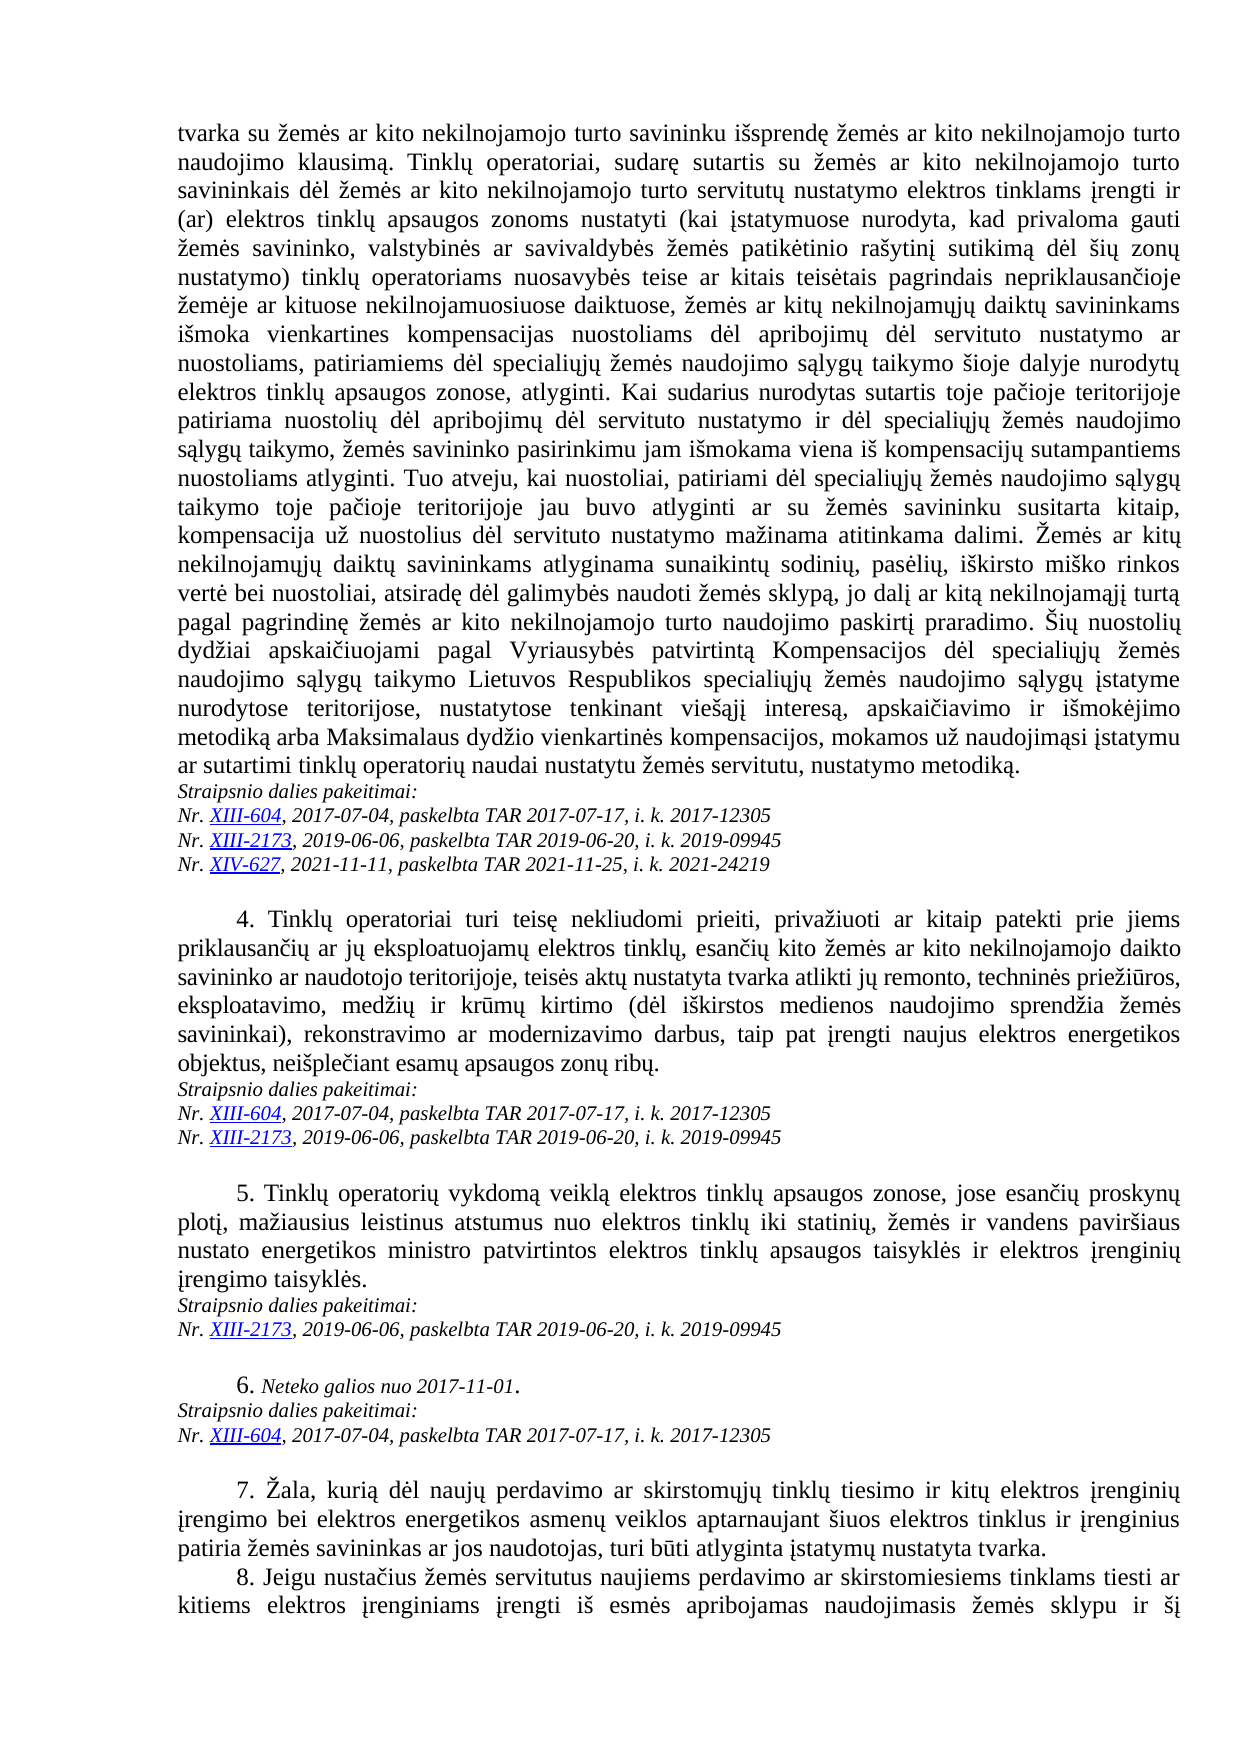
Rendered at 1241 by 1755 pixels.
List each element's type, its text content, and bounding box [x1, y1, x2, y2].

text Straipsnio dalies pakeitimai: [177, 779, 1181, 803]
text Nr. XIII-604, 2017-07-04, paskelbta TAR 2017-07-17, i. k. 2017-12305 [177, 1101, 1181, 1125]
text Straipsnio dalies pakeitimai: [177, 1398, 1181, 1422]
text tvarka su žemės ar kito nekilnojamojo turto savininku išsprendę žemės ar kito nekilnojamojo turto naudojimo klausimą. Tinklų operatoriai, sudarę sutartis su žemės ar kito nekilnojamojo turto savininkais dėl žemės ar kito nekilnojamojo turto servitutų nustatymo elektros tinklams įrengti ir (ar) elektros tinklų apsaugos zonoms nustatyti (kai įstatymuose nurodyta, kad privaloma gauti žemės savininko, valstybinės ar savivaldybės žemės patikėtinio rašytinį sutikimą dėl šių zonų nustatymo) tinklų operatoriams nuosavybės teise ar kitais teisėtais pagrindais nepriklausančioje žemėje ar kituose nekilnojamuosiuose daiktuose, žemės ar kitų nekilnojamųjų daiktų savininkams išmoka vienkartines kompensacijas nuostoliams dėl apribojimų dėl servituto nustatymo ar nuostoliams, patiriamiems dėl specialiųjų žemės naudojimo sąlygų taikymo šioje dalyje nurodytų elektros tinklų apsaugos zonose, atlyginti. Kai sudarius nurodytas sutartis toje pačioje teritorijoje patiriama nuostolių dėl apribojimų dėl servituto nustatymo ir dėl specialiųjų žemės naudojimo sąlygų taikymo, žemės savininko pasirinkimu jam išmokama viena iš kompensacijų sutampantiems nuostoliams atlyginti. Tuo atveju, kai nuostoliai, patiriami dėl specialiųjų žemės naudojimo sąlygų taikymo toje pačioje teritorijoje jau buvo atlyginti ar su žemės savininku susitarta kitaip, kompensacija už nuostolius dėl servituto nustatymo mažinama atitinkama dalimi. Žemės ar kitų nekilnojamųjų daiktų savininkams atlyginama sunaikintų sodinių, pasėlių, iškirsto miško rinkos vertė bei nuostoliai, atsiradę dėl galimybės naudoti žemės sklypą, jo dalį ar kitą nekilnojamąjį turtą pagal pagrindinę žemės ar kito nekilnojamojo turto naudojimo paskirtį praradimo. Šių nuostolių dydžiai apskaičiuojami pagal Vyriausybės patvirtintą Kompensacijos dėl specialiųjų žemės naudojimo sąlygų taikymo Lietuvos Respublikos specialiųjų žemės naudojimo sąlygų įstatyme nurodytose teritorijose, nustatytose tenkinant viešąjį interesą, apskaičiavimo ir išmokėjimo metodiką arba Maksimalaus dydžio vienkartinės kompensacijos, mokamos už naudojimąsi įstatymu ar sutartimi tinklų operatorių naudai nustatytu žemės servitutu, nustatymo metodiką. [177, 118, 1181, 779]
text Nr. XIV-627, 2021-11-11, paskelbta TAR 2021-11-25, i. k. 2021-24219 [177, 852, 1181, 876]
text Nr. XIII-604, 2017-07-04, paskelbta TAR 2017-07-17, i. k. 2017-12305 [177, 1422, 1181, 1447]
text 8. Jeigu nustačius žemės servitutus naujiems perdavimo ar skirstomiesiems tinklams tiesti ar kitiems elektros įrenginiams įrengti iš esmės apribojamas naudojimasis žemės sklypu ir šį [177, 1562, 1181, 1619]
text 4. Tinklų operatoriai turi teisę nekliudomi prieiti, privažiuoti ar kitaip patekti prie jiems priklausančių ar jų eksploatuojamų elektros tinklų, esančių kito žemės ar kito nekilnojamojo daikto savininko ar naudotojo teritorijoje, teisės aktų nustatyta tvarka atlikti jų remonto, techninės priežiūros, eksploatavimo, medžių ir krūmų kirtimo (dėl iškirstos medienos naudojimo sprendžia žemės savininkai), rekonstravimo ar modernizavimo darbus, taip pat įrengti naujus elektros energetikos objektus, neišplečiant esamų apsaugos zonų ribų. [177, 904, 1181, 1077]
text Nr. XIII-604, 2017-07-04, paskelbta TAR 2017-07-17, i. k. 2017-12305 [177, 803, 1181, 827]
text Straipsnio dalies pakeitimai: [177, 1293, 1181, 1317]
text Nr. XIII-2173, 2019-06-06, paskelbta TAR 2019-06-20, i. k. 2019-09945 [177, 1125, 1181, 1149]
text 5. Tinklų operatorių vykdomą veiklą elektros tinklų apsaugos zonose, jose esančių proskynų plotį, mažiausius leistinus atstumus nuo elektros tinklų iki statinių, žemės ir vandens paviršiaus nustato energetikos ministro patvirtintos elektros tinklų apsaugos taisyklės ir elektros įrenginių įrengimo taisyklės. [177, 1178, 1181, 1293]
text 6. Neteko galios nuo 2017-11-01. [177, 1370, 1181, 1398]
text Straipsnio dalies pakeitimai: [177, 1077, 1181, 1101]
text 7. Žala, kurią dėl naujų perdavimo ar skirstomųjų tinklų tiesimo ir kitų elektros įrenginių įrengimo bei elektros energetikos asmenų veiklos aptarnaujant šiuos elektros tinklus ir įrenginius patiria žemės savininkas ar jos naudotojas, turi būti atlyginta įstatymų nustatyta tvarka. [177, 1475, 1181, 1562]
text Nr. XIII-2173, 2019-06-06, paskelbta TAR 2019-06-20, i. k. 2019-09945 [177, 1317, 1181, 1341]
text Nr. XIII-2173, 2019-06-06, paskelbta TAR 2019-06-20, i. k. 2019-09945 [177, 827, 1181, 852]
